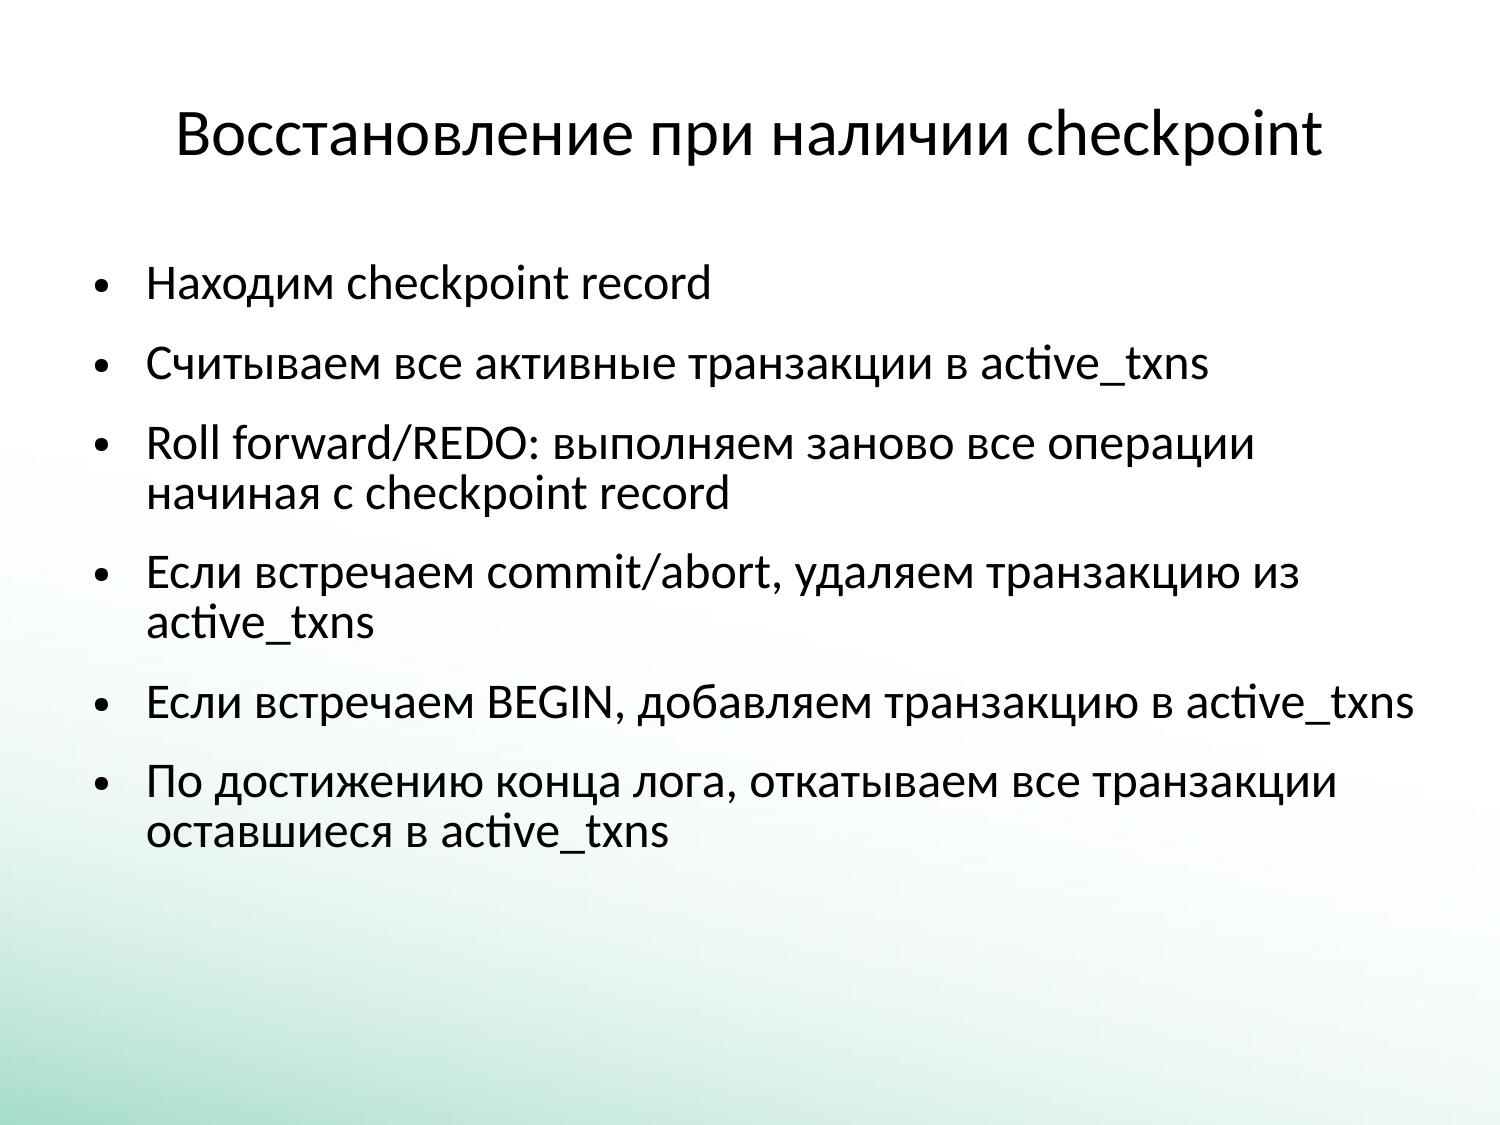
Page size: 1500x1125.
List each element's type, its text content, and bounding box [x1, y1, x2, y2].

title Восстановление при наличии checkpoint [75, 45, 1425, 233]
picture [0, 0, 1500, 1125]
list Находим checkpoint record Считываем все активные транзакции в active_txns Roll forward/REDO: выполняем заново все операции начиная с checkpoint record Если встречаем commit/abort, удаляем транзакцию из active_txns Если встречаем BEGIN, добавляем транзакцию в active_txns По достижению конца лога, откатываем все транзакции оставшиеся в active_txns [75, 262, 1425, 1005]
